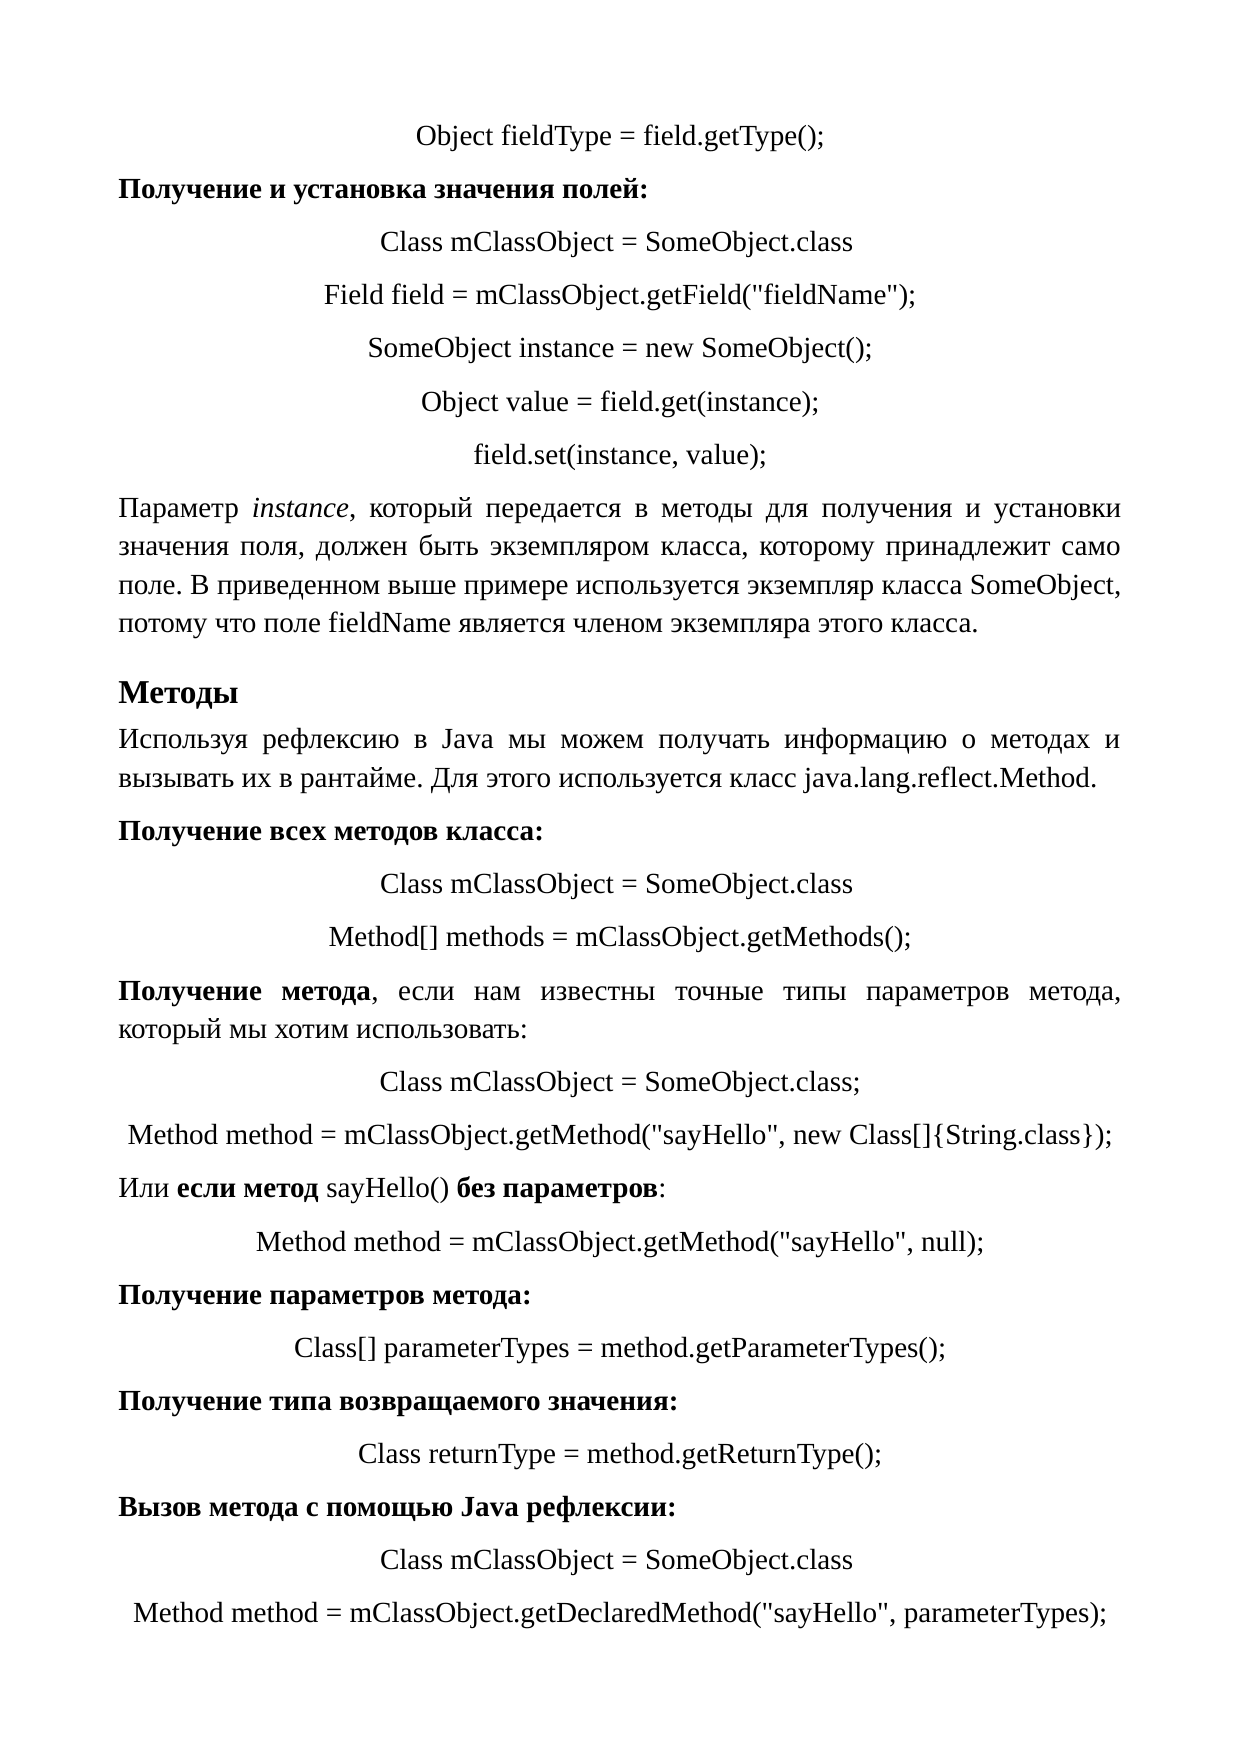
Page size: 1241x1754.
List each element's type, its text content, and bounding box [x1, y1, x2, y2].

text Class mClassObject = SomeObject.class [118, 1542, 1122, 1576]
text Method[] methods = mClassObject.getMethods(); [118, 919, 1122, 953]
text Получение всех методов класса: [118, 813, 1122, 847]
text field.set(instance, value); [118, 437, 1122, 470]
text Class[] parameterTypes = method.getParameterTypes(); [118, 1330, 1122, 1363]
text Вызов метода с помощью Java рефлексии: [118, 1489, 1122, 1523]
text Получение метода, если нам известны точные типы параметров метода, который мы хотим использовать: [118, 973, 1122, 1045]
text Получение и установка значения полей: [118, 171, 1122, 205]
text Object value = field.get(instance); [118, 384, 1122, 417]
text SomeObject instance = new SomeObject(); [118, 331, 1122, 364]
subtitle Методы [118, 679, 1122, 709]
text Или если метод sayHello() без параметров: [118, 1171, 1122, 1204]
text Class mClassObject = SomeObject.class; [118, 1064, 1122, 1098]
text Class mClassObject = SomeObject.class [118, 866, 1122, 900]
text Получение параметров метода: [118, 1277, 1122, 1310]
text Используя рефлексию в Java мы можем получать информацию о методах и вызывать их в рантайме. Для этого используется класс java.lang.reflect.Method. [118, 722, 1122, 794]
text Field field = mClassObject.getField("fieldName"); [118, 277, 1122, 311]
text Параметр instance, который передается в методы для получения и установки значения поля, должен быть экземпляром класса, которому принадлежит само поле. В приведенном выше примере используется экземпляр класса SomeObject, потому что поле fieldName является членом экземпляра этого класса. [118, 490, 1122, 639]
text Method method = mClassObject.getMethod("sayHello", null); [118, 1224, 1122, 1257]
text Class returnType = method.getReturnType(); [118, 1436, 1122, 1470]
text Object fieldType = field.getType(); [118, 118, 1122, 152]
text Method method = mClassObject.getMethod("sayHello", new Class[]{String.class}); [118, 1117, 1122, 1151]
text Получение типа возвращаемого значения: [118, 1383, 1122, 1417]
text Method method = mClassObject.getDeclaredMethod("sayHello", parameterTypes); [118, 1596, 1122, 1629]
text Class mClassObject = SomeObject.class [118, 224, 1122, 258]
